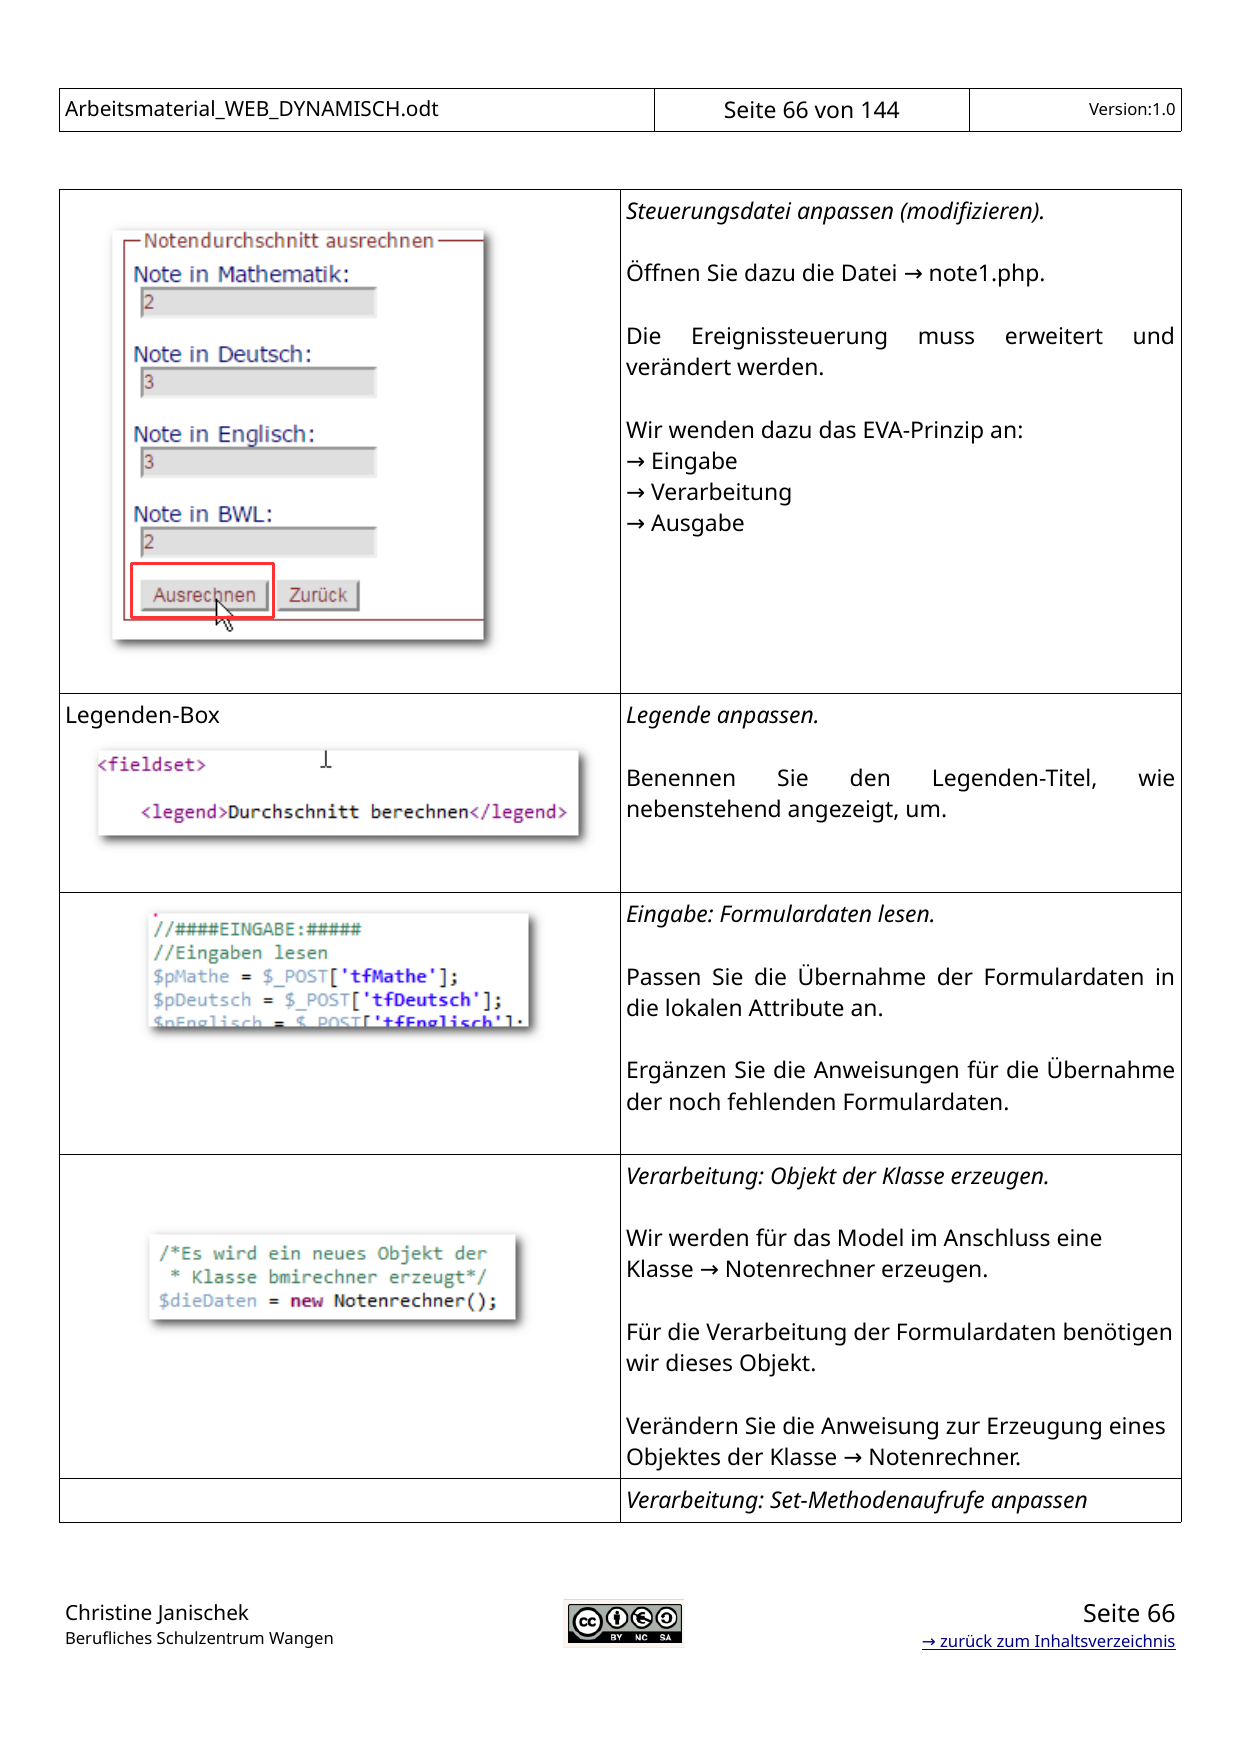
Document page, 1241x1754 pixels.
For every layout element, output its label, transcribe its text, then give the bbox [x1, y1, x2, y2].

picture [563, 1598, 685, 1648]
table_header [60, 190, 620, 693]
table_cell Verarbeitung: Set-Methodenaufrufe anpassen [621, 1479, 1181, 1522]
table_cell [60, 853, 620, 892]
table_cell [60, 1044, 620, 1154]
table_cell Legenden-Box [60, 694, 620, 852]
table_cell [60, 1155, 620, 1478]
table_cell Legende anpassen. Benennen Sie den Legenden-Titel, wie nebenstehend angezeigt, um. [621, 694, 1181, 892]
table_cell [60, 893, 620, 1043]
picture [134, 1219, 533, 1337]
table_cell Eingabe: Formulardaten lesen. Passen Sie die Übernahme der Formulardaten in die lokalen Attribute an. Ergänzen Sie die Anweisungen für die Übernahme der noch fehlenden Formulardaten. [621, 893, 1181, 1154]
table_cell [60, 1479, 620, 1522]
table_cell Verarbeitung: Objekt der Klasse erzeugen. Wir werden für das Model im Anschluss eine Klasse → Notenrechner erzeugen. Für die Verarbeitung der Formulardaten benötigen wir dieses Objekt. Verändern Sie die Anweisung zur Erzeugung eines Objektes der Klasse → Notenrechner. [621, 1155, 1181, 1478]
picture [97, 215, 501, 657]
picture [83, 735, 596, 853]
table_header Steuerungsdatei anpassen (modifizieren). Öffnen Sie dazu die Datei → note1.php. Die Ereignissteuerung muss erweitert und verändert werden. Wir wenden dazu das EVA-Prinzip an: → Eingabe → Verarbeitung → Ausgabe [621, 190, 1181, 693]
picture [133, 898, 546, 1044]
